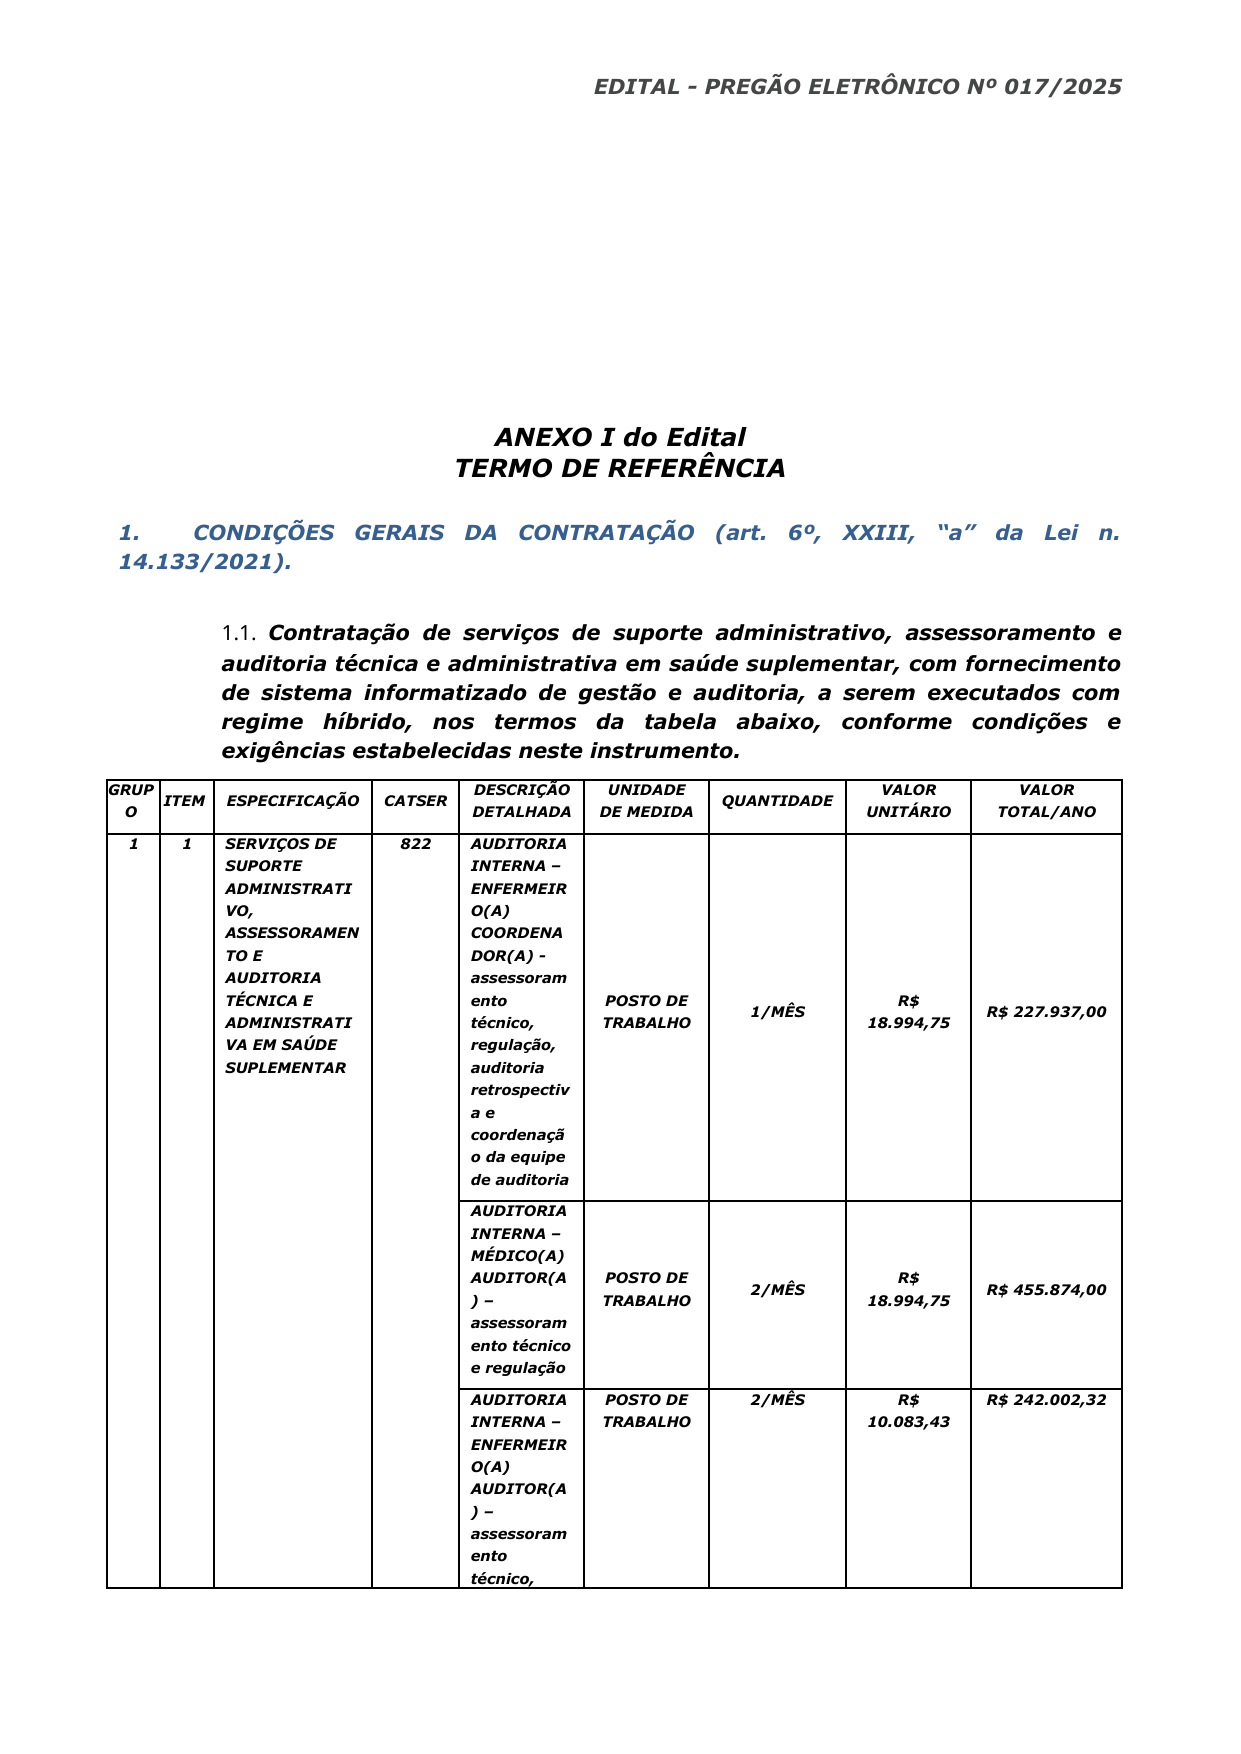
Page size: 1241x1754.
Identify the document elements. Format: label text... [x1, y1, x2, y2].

table_cell R$ 10.083,43 [847, 1390, 970, 1587]
table_cell AUDITORIA INTERNA – MÉDICO(A) AUDITOR(A) – assessoramento técnico e regulação [460, 1202, 583, 1388]
table_cell R$ 455.874,00 [972, 1202, 1121, 1388]
table_cell POSTO DE TRABALHO [585, 1202, 708, 1388]
table_cell POSTO DE TRABALHO [585, 835, 708, 1200]
table_cell 2/MÊS [710, 1202, 845, 1388]
table_header VALOR TOTAL/ANO [972, 781, 1121, 832]
table_cell 822 [373, 835, 458, 1587]
table_cell SERVIÇOS DE SUPORTE ADMINISTRATIVO, ASSESSORAMENTO E AUDITORIA TÉCNICA E ADMINISTRATIVA EM SAÚDE SUPLEMENTAR [215, 835, 371, 1587]
table_header ITEM [161, 781, 213, 832]
table_header UNIDADE DE MEDIDA [585, 781, 708, 832]
table_cell R$ 18.994,75 [847, 1202, 970, 1388]
text ANEXO I do Edital [118, 421, 1122, 452]
table_header QUANTIDADE [710, 781, 845, 832]
text TERMO DE REFERÊNCIA [118, 452, 1122, 482]
table_cell 1 [161, 835, 213, 1587]
table_cell POSTO DE TRABALHO [585, 1390, 708, 1587]
table_cell R$ 242.002,32 [972, 1390, 1121, 1587]
table_cell R$ 18.994,75 [847, 835, 970, 1200]
table_cell AUDITORIA INTERNA – ENFERMEIRO(A) AUDITOR(A) – assessoramento técnico, [460, 1390, 583, 1587]
table_header DESCRIÇÃO DETALHADA [460, 781, 583, 832]
table_cell 1 [108, 835, 159, 1587]
table_header VALOR UNITÁRIO [847, 781, 970, 832]
table_cell 1/MÊS [710, 835, 845, 1200]
table_cell 2/MÊS [710, 1390, 845, 1587]
table_header CATSER [373, 781, 458, 832]
table_cell R$ 227.937,00 [972, 835, 1121, 1200]
table_header ESPECIFICAÇÃO [215, 781, 371, 832]
table_cell AUDITORIA INTERNA – ENFERMEIRO(A) COORDENADOR(A) - assessoramento técnico, regulação, auditoria retrospectiva e coordenação da equipe de auditoria [460, 835, 583, 1200]
list CONDIÇÕES GERAIS DA CONTRATAÇÃO (art. 6º, XXIII, “a” da Lei n. 14.133/2021). [118, 519, 1122, 574]
list Contratação de serviços de suporte administrativo, assessoramento e auditoria técnica e administrativa em saúde suplementar, com fornecimento de sistema informatizado de gestão e auditoria, a serem executados com regime híbrido, nos termos da tabela abaixo, conforme condições e exigências estabelecidas neste instrumento. [221, 618, 1122, 763]
table_header GRUPO [108, 781, 159, 832]
